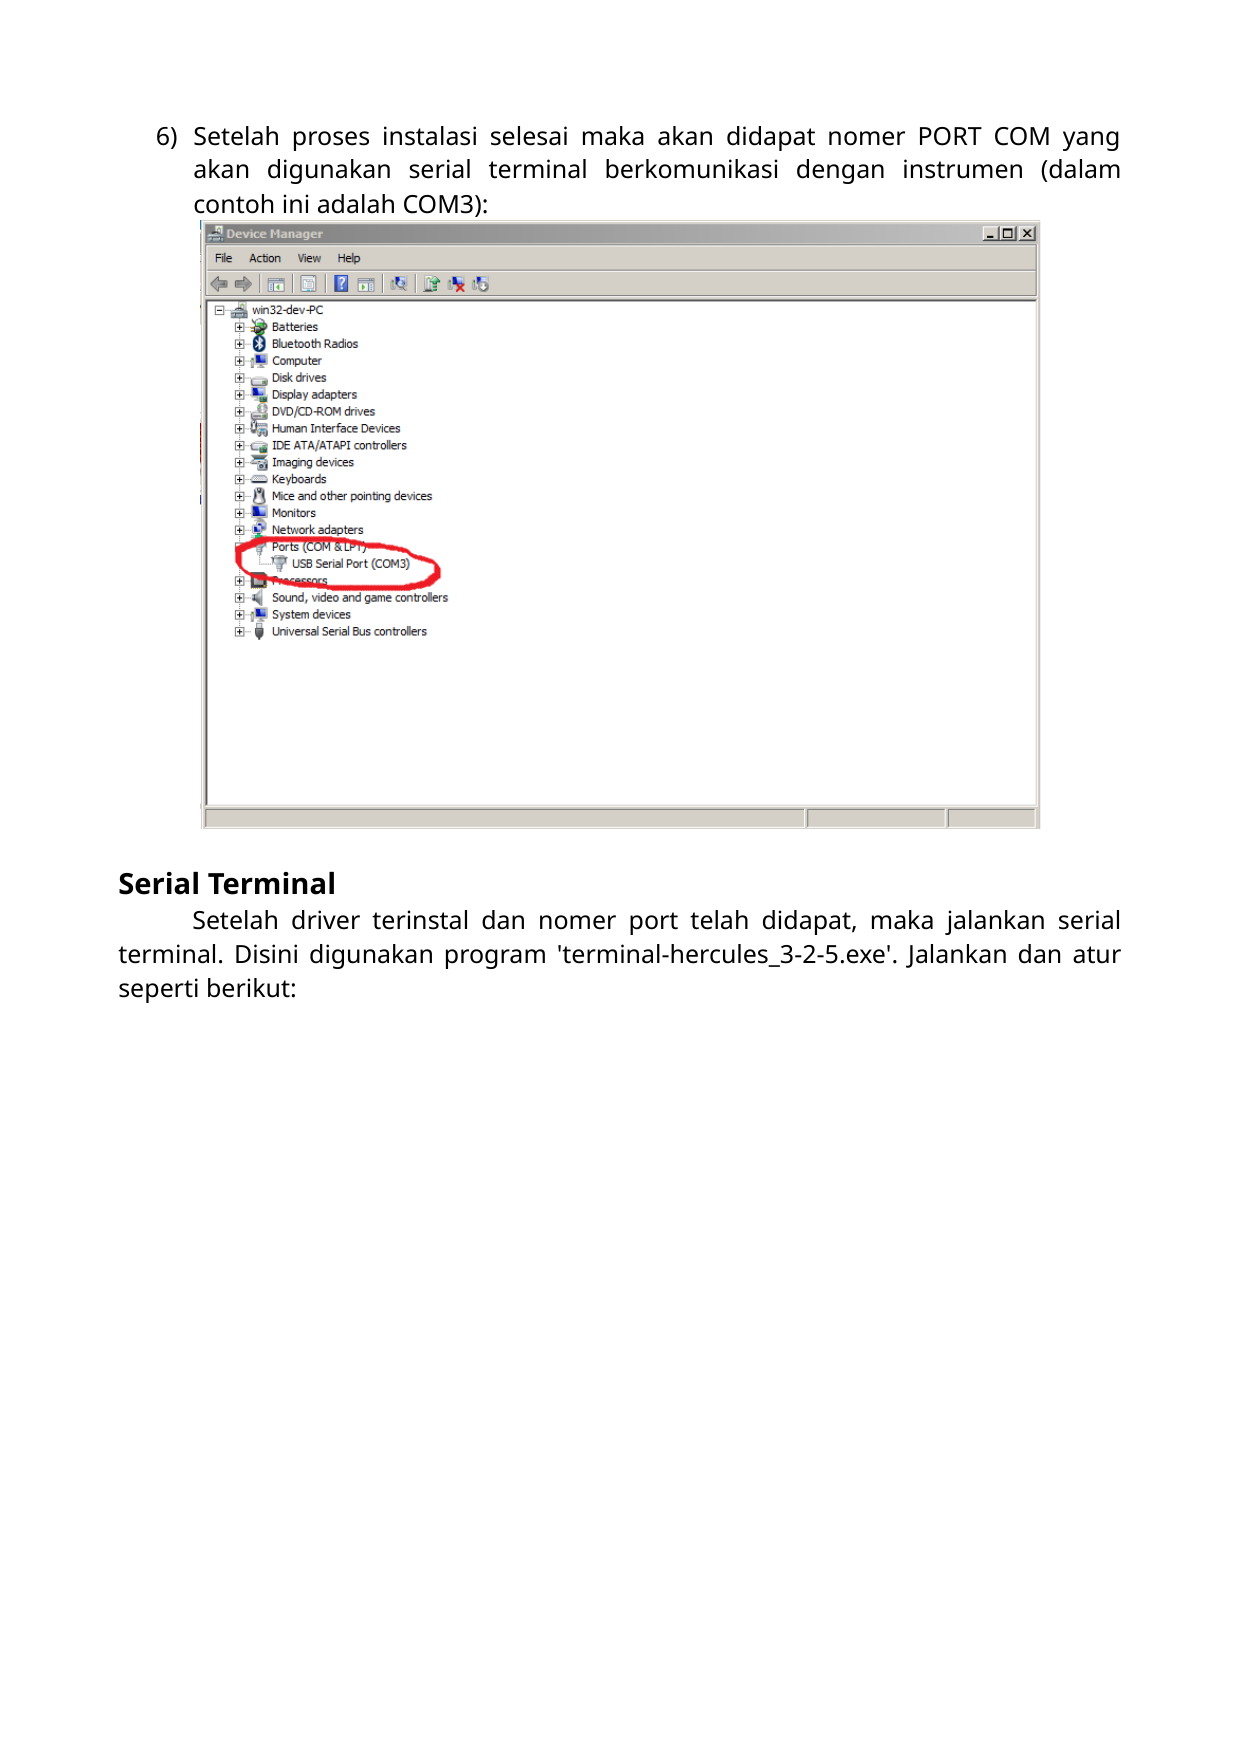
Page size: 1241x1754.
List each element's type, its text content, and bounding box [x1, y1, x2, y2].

text Setelah driver terinstal dan nomer port telah didapat, maka jalankan serial terminal. Disini digunakan program 'terminal-hercules_3-2-5.exe'. Jalankan dan atur seperti berikut: [118, 903, 1122, 1005]
list Setelah proses instalasi selesai maka akan didapat nomer PORT COM yang akan digunakan serial terminal berkomunikasi dengan instrumen (dalam contoh ini adalah COM3): [156, 118, 1122, 220]
picture [200, 220, 1041, 829]
text Serial Terminal [118, 863, 1122, 903]
